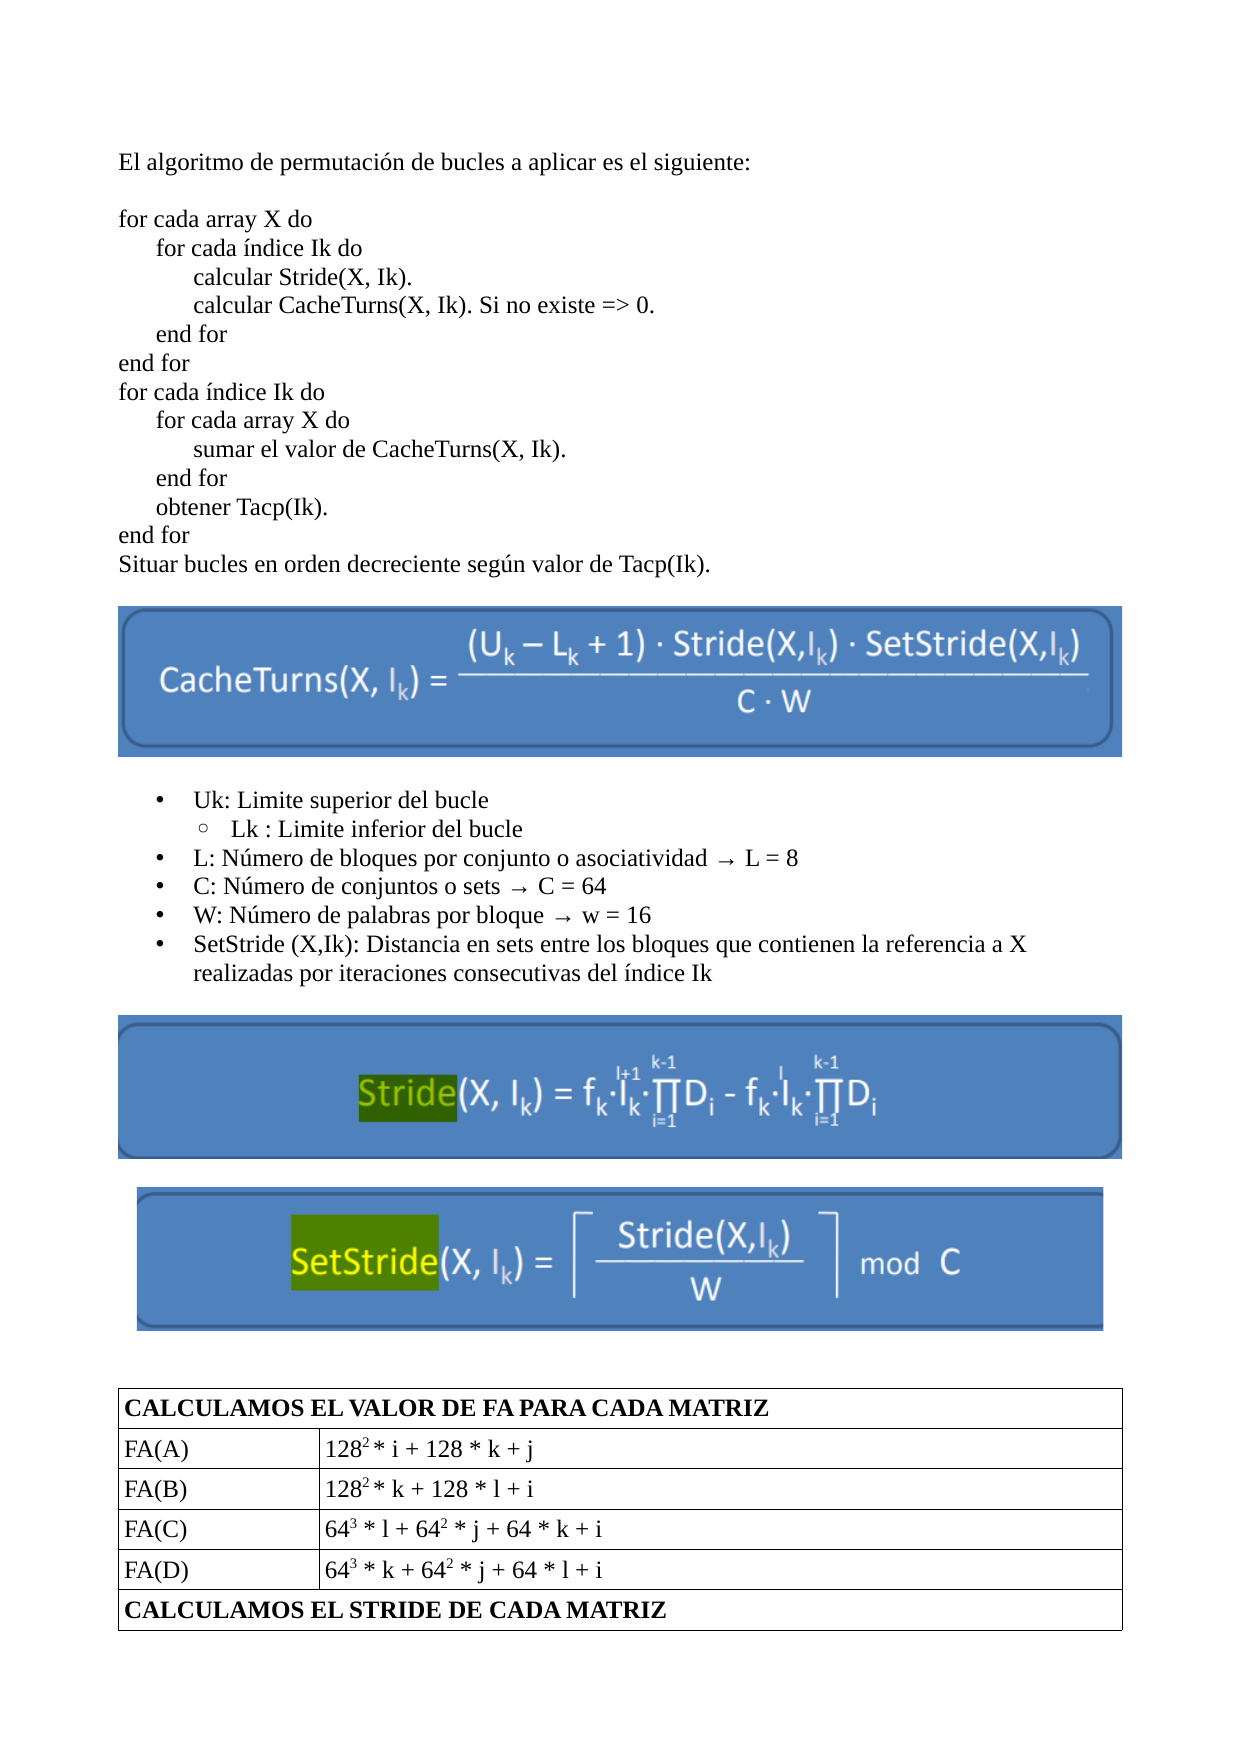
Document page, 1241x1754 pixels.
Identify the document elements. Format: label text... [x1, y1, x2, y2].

table_cell 643 * k + 642 * j + 64 * l + i [320, 1550, 1122, 1589]
text El algoritmo de permutación de bucles a aplicar es el siguiente: [118, 147, 1122, 176]
table_cell 1282 * i + 128 * k + j [320, 1429, 1122, 1468]
table_cell 1282 * k + 128 * l + i [320, 1469, 1122, 1509]
text calcular CacheTurns(X, Ik). Si no existe => 0. [118, 291, 1122, 319]
text end for [118, 463, 1122, 492]
table_cell FA(D) [119, 1550, 319, 1589]
table_cell FA(A) [119, 1429, 319, 1468]
text for cada array X do [118, 204, 1122, 233]
text for cada array X do [118, 406, 1122, 434]
table_cell CALCULAMOS EL STRIDE DE CADA MATRIZ [119, 1590, 1122, 1629]
list Uk: Limite superior del bucle [156, 785, 1122, 814]
table_header CALCULAMOS EL VALOR DE FA PARA CADA MATRIZ [119, 1389, 1122, 1428]
text for cada índice Ik do [118, 377, 1122, 406]
list L: Número de bloques por conjunto o asociatividad → L = 8 [156, 843, 1122, 871]
text obtener Tacp(Ik). [118, 492, 1122, 521]
picture [136, 1187, 1104, 1331]
table_cell FA(C) [119, 1510, 319, 1549]
list SetStride (X,Ik): Distancia en sets entre los bloques que contienen la referencia a X realizadas por iteraciones consecutivas del índice Ik [156, 929, 1122, 986]
text calcular Stride(X, Ik). [118, 262, 1122, 291]
text sumar el valor de CacheTurns(X, Ik). [118, 434, 1122, 463]
text Situar bucles en orden decreciente según valor de Tacp(Ik). [118, 549, 1122, 578]
text end for [118, 348, 1122, 377]
table_cell 643 * l + 642 * j + 64 * k + i [320, 1510, 1122, 1549]
text end for [118, 521, 1122, 549]
table_cell FA(B) [119, 1469, 319, 1509]
text end for [118, 319, 1122, 348]
list C: Número de conjuntos o sets → C = 64 [156, 871, 1122, 900]
list Lk : Limite inferior del bucle [193, 814, 1122, 843]
picture [118, 606, 1123, 757]
list W: Número de palabras por bloque → w = 16 [156, 900, 1122, 929]
picture [118, 1015, 1123, 1159]
text for cada índice Ik do [118, 233, 1122, 262]
